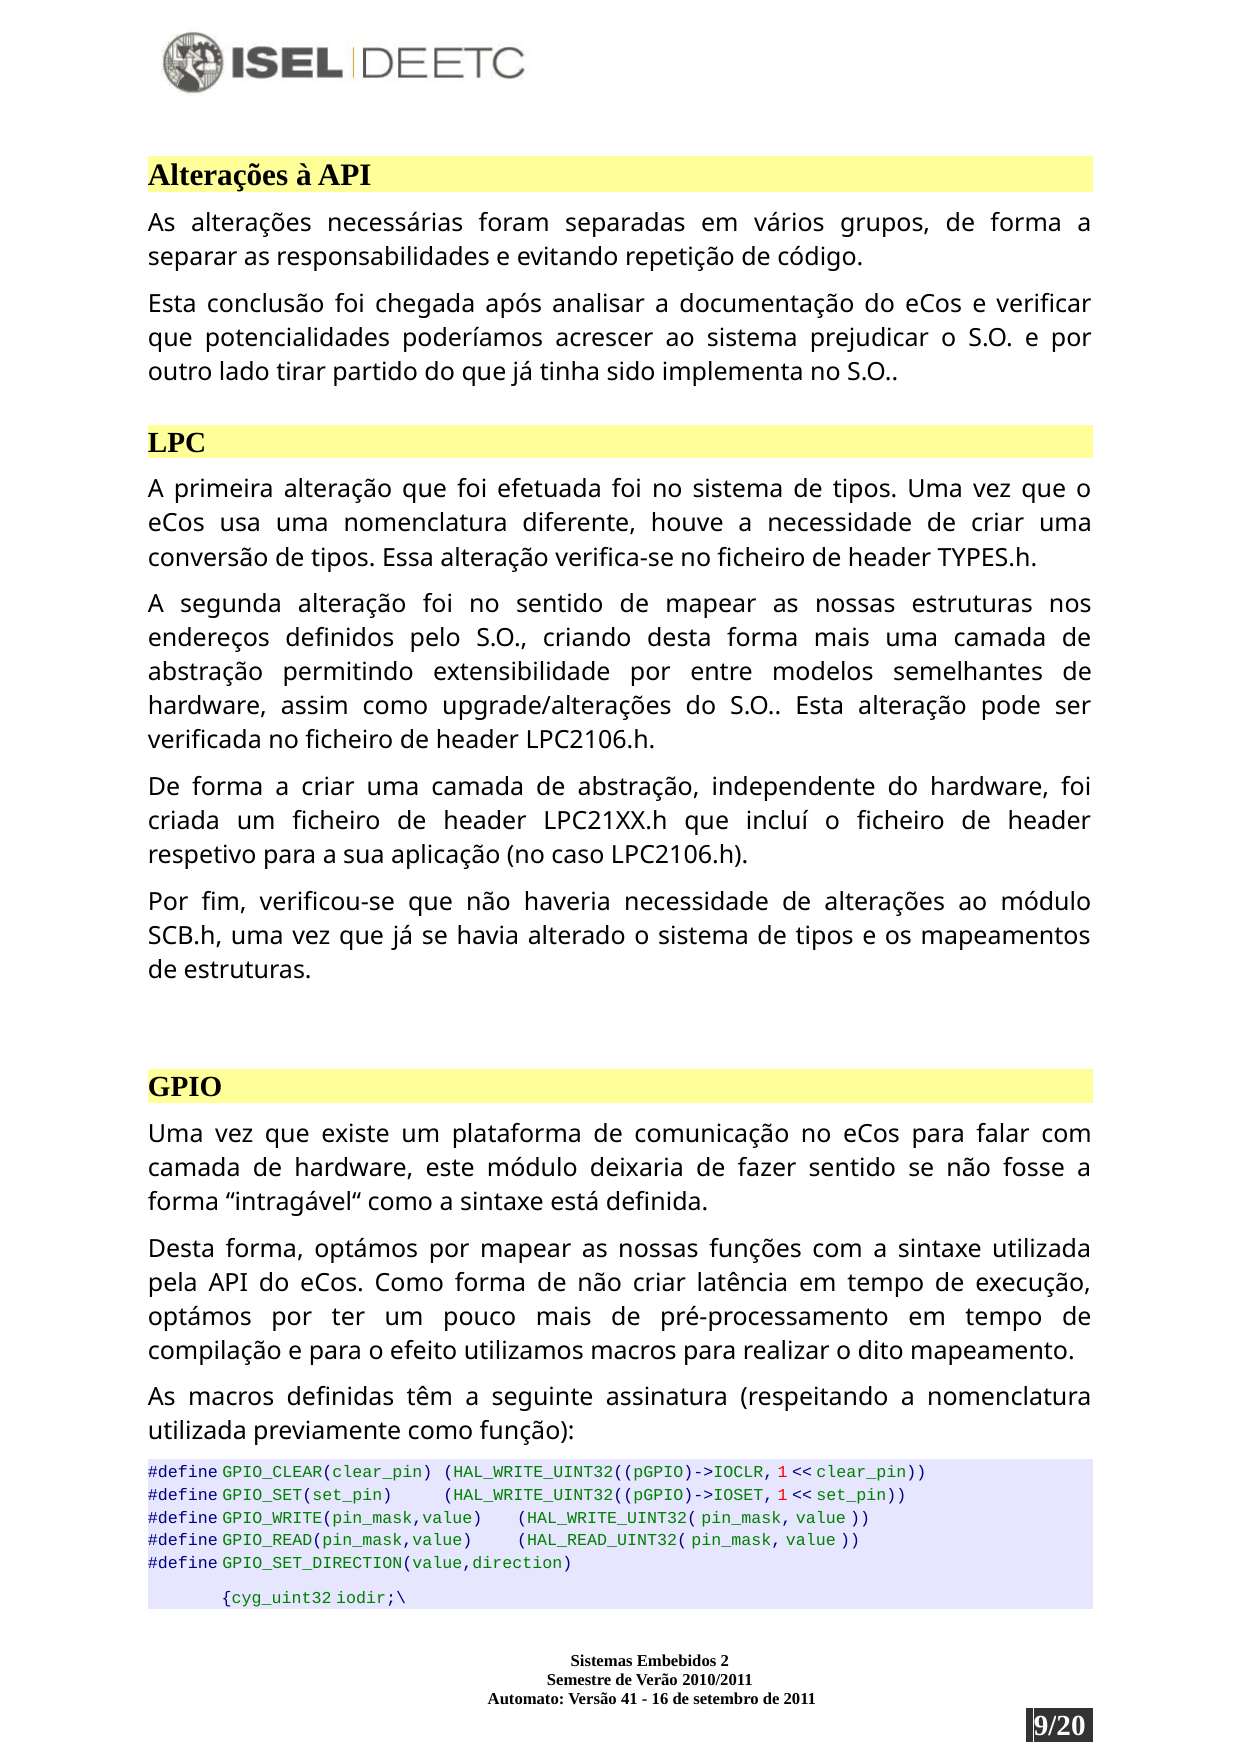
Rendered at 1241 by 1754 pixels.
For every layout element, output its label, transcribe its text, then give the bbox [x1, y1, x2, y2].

text De forma a criar uma camada de abstração, independente do hardware, foi criada um ficheiro de header LPC21XX.h que incluí o ficheiro de header respetivo para a sua aplicação (no caso LPC2106.h). [148, 768, 1093, 871]
text Desta forma, optámos por mapear as nossas funções com a sintaxe utilizada pela API do eCos. Como forma de não criar latência em tempo de execução, optámos por ter um pouco mais de pré-processamento em tempo de compilação e para o efeito utilizamos macros para realizar o dito mapeamento. [148, 1230, 1093, 1366]
text Por fim, verificou-se que não haveria necessidade de alterações ao módulo SCB.h, uma vez que já se havia alterado o sistema de tipos e os mapeamentos de estruturas. [148, 883, 1093, 985]
text As macros definidas têm a seguinte assinatura (respeitando a nomenclatura utilizada previamente como função): [148, 1379, 1093, 1447]
text Esta conclusão foi chegada após analisar a documentação do eCos e verificar que potencialidades poderíamos acrescer ao sistema prejudicar o S.O. e por outro lado tirar partido do que já tinha sido implementa no S.O.. [148, 285, 1093, 387]
text {cyg_uint32 iodir;\ [148, 1586, 1093, 1609]
subtitle LPC [148, 425, 1093, 458]
picture [153, 17, 555, 118]
text As alterações necessárias foram separadas em vários grupos, de forma a separar as responsabilidades e evitando repetição de código. [148, 205, 1093, 273]
text A segunda alteração foi no sentido de mapear as nossas estruturas nos endereços definidos pelo S.O., criando desta forma mais uma camada de abstração permitindo extensibilidade por entre modelos semelhantes de hardware, assim como upgrade/alterações do S.O.. Esta alteração pode ser verificada no ficheiro de header LPC2106.h. [148, 586, 1093, 756]
subtitle GPIO [148, 1069, 1093, 1103]
text Uma vez que existe um plataforma de comunicação no eCos para falar com camada de hardware, este módulo deixaria de fazer sentido se não fosse a forma “intragável“ como a sintaxe está definida. [148, 1116, 1093, 1218]
text #define GPIO_CLEAR(clear_pin) (HAL_WRITE_UINT32((pGPIO)->IOCLR, 1 << clear_pin)) #define GPIO_SET(set_pin) (HAL_WRITE_UINT32((pGPIO)->IOSET, 1 << set_pin)) #define GPIO_WRITE(pin_mask,value) (HAL_WRITE_UINT32( pin_mask, value )) #define GPIO_READ(pin_mask,value) (HAL_READ_UINT32( pin_mask, value )) #define GPIO_SET_DIRECTION(value,direction) [148, 1459, 1093, 1574]
text A primeira alteração que foi efetuada foi no sistema de tipos. Uma vez que o eCos usa uma nomenclatura diferente, houve a necessidade de criar uma conversão de tipos. Essa alteração verifica-se no ficheiro de header TYPES.h. [148, 471, 1093, 573]
subtitle Alterações à API [148, 156, 1093, 192]
